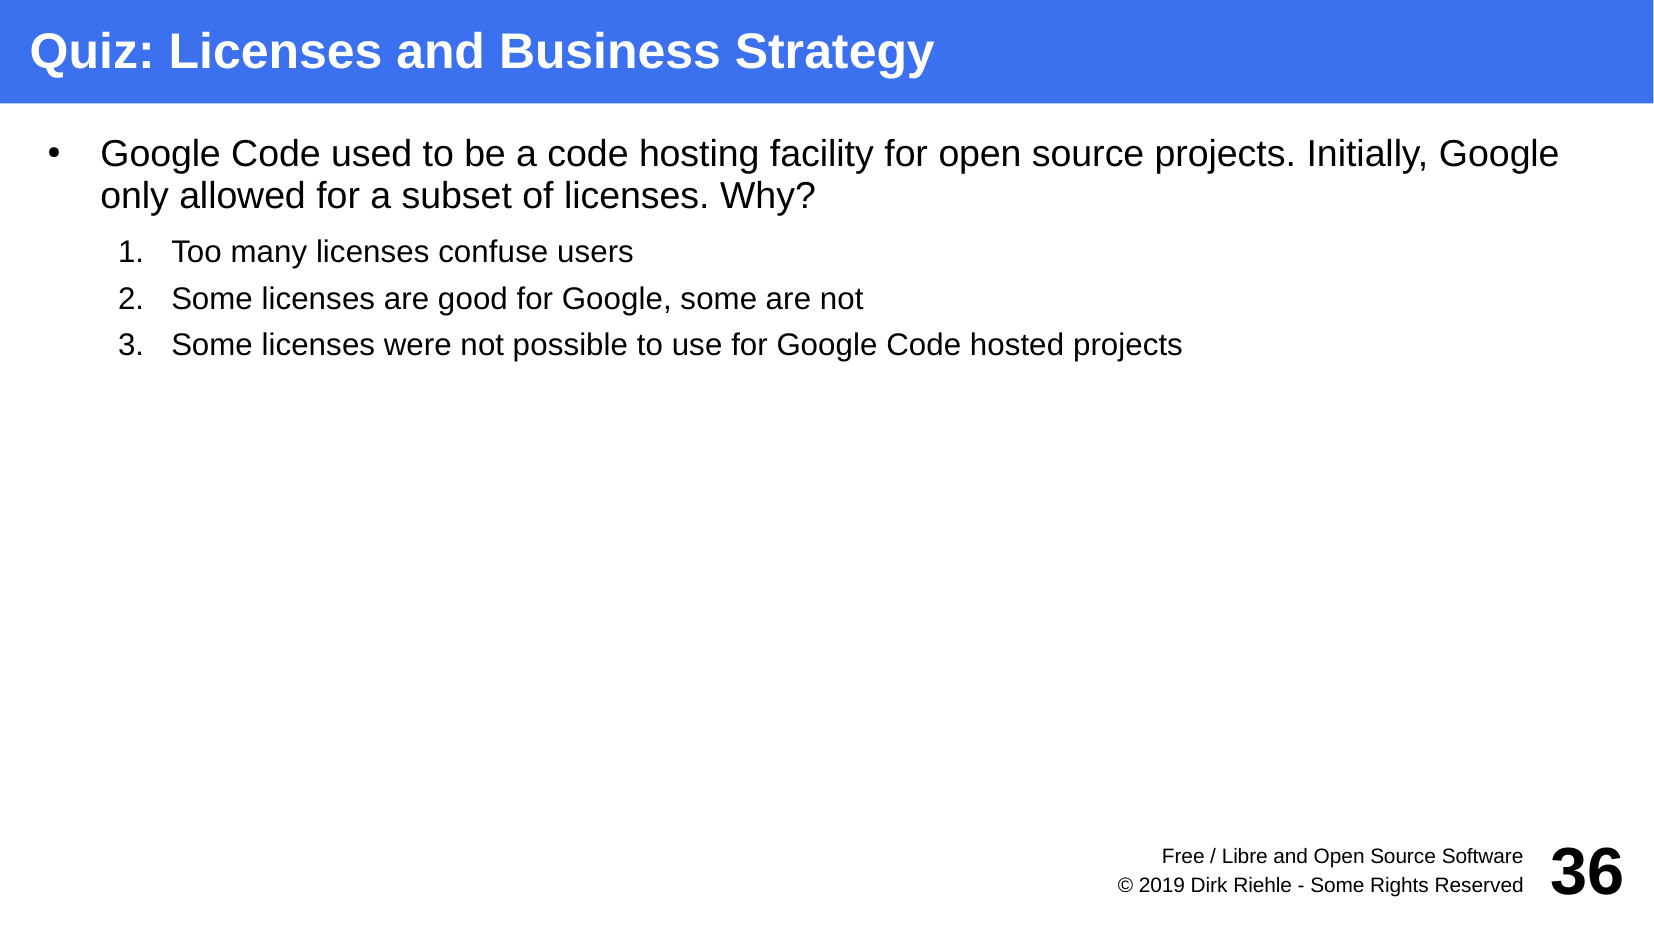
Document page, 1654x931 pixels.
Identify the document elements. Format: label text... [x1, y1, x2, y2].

list Google Code used to be a code hosting facility for open source projects. Initially, Google only allowed for a subset of licenses. Why? Too many licenses confuse users Some licenses are good for Google, some are not Some licenses were not possible to use for Google Code hosted projects [29, 132, 1625, 813]
title Quiz: Licenses and Business Strategy [0, 0, 1654, 104]
